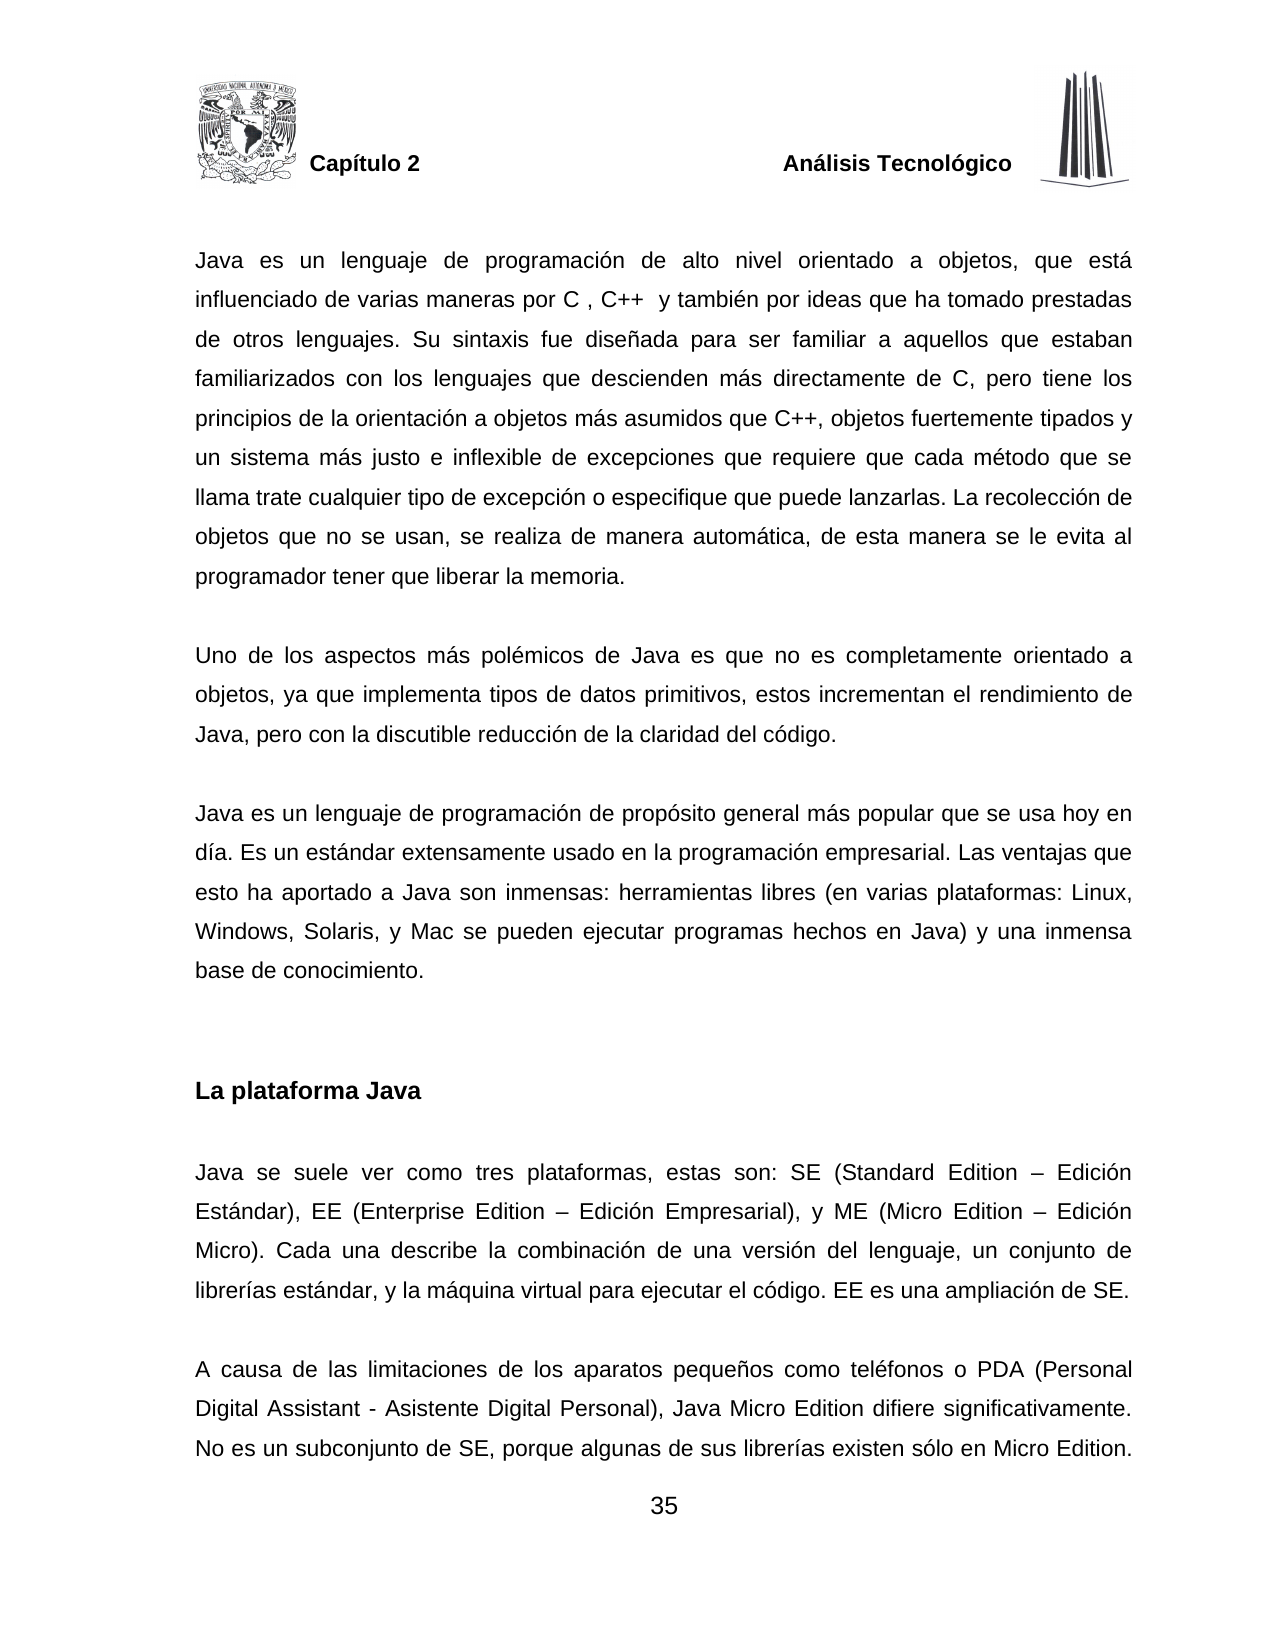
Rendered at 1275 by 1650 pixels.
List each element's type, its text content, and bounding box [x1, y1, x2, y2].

text Java se suele ver como tres plataformas, estas son: SE (Standard Edition – Edición Estándar), EE (Enterprise Edition – Edición Empresarial), y ME (Micro Edition – Edición Micro). Cada una describe la combinación de una versión del lenguaje, un conjunto de librerías estándar, y la máquina virtual para ejecutar el código. EE es una ampliación de SE. [195, 1158, 1133, 1303]
text Java es un lenguaje de programación de propósito general más popular que se usa hoy en día. Es un estándar extensamente usado en la programación empresarial. Las ventajas que esto ha aportado a Java son inmensas: herramientas libres (en varias plataformas: Linux, Windows, Solaris, y Mac se pueden ejecutar programas hechos en Java) y una inmensa base de conocimiento. [195, 799, 1133, 984]
text Java es un lenguaje de programación de alto nivel orientado a objetos, que está influenciado de varias maneras por C , C++ y también por ideas que ha tomado prestadas de otros lenguajes. Su sintaxis fue diseñada para ser familiar a aquellos que estaban familiarizados con los lenguajes que descienden más directamente de C, pero tiene los principios de la orientación a objetos más asumidos que C++, objetos fuertemente tipados y un sistema más justo e inflexible de excepciones que requiere que cada método que se llama trate cualquier tipo de excepción o especifique que puede lanzarlas. La recolección de objetos que no se usan, se realiza de manera automática, de esta manera se le evita al programador tener que liberar la memoria. [195, 247, 1133, 589]
text Uno de los aspectos más polémicos de Java es que no es completamente orientado a objetos, ya que implementa tipos de datos primitivos, estos incrementan el rendimiento de Java, pero con la discutible reducción de la claridad del código. [195, 642, 1133, 747]
text A causa de las limitaciones de los aparatos pequeños como teléfonos o PDA (Personal Digital Assistant - Asistente Digital Personal), Java Micro Edition difiere significativamente. No es un subconjunto de SE, porque algunas de sus librerías existen sólo en Micro Edition. [195, 1356, 1133, 1461]
text La plataforma Java [195, 1076, 1133, 1105]
picture [1034, 65, 1136, 193]
